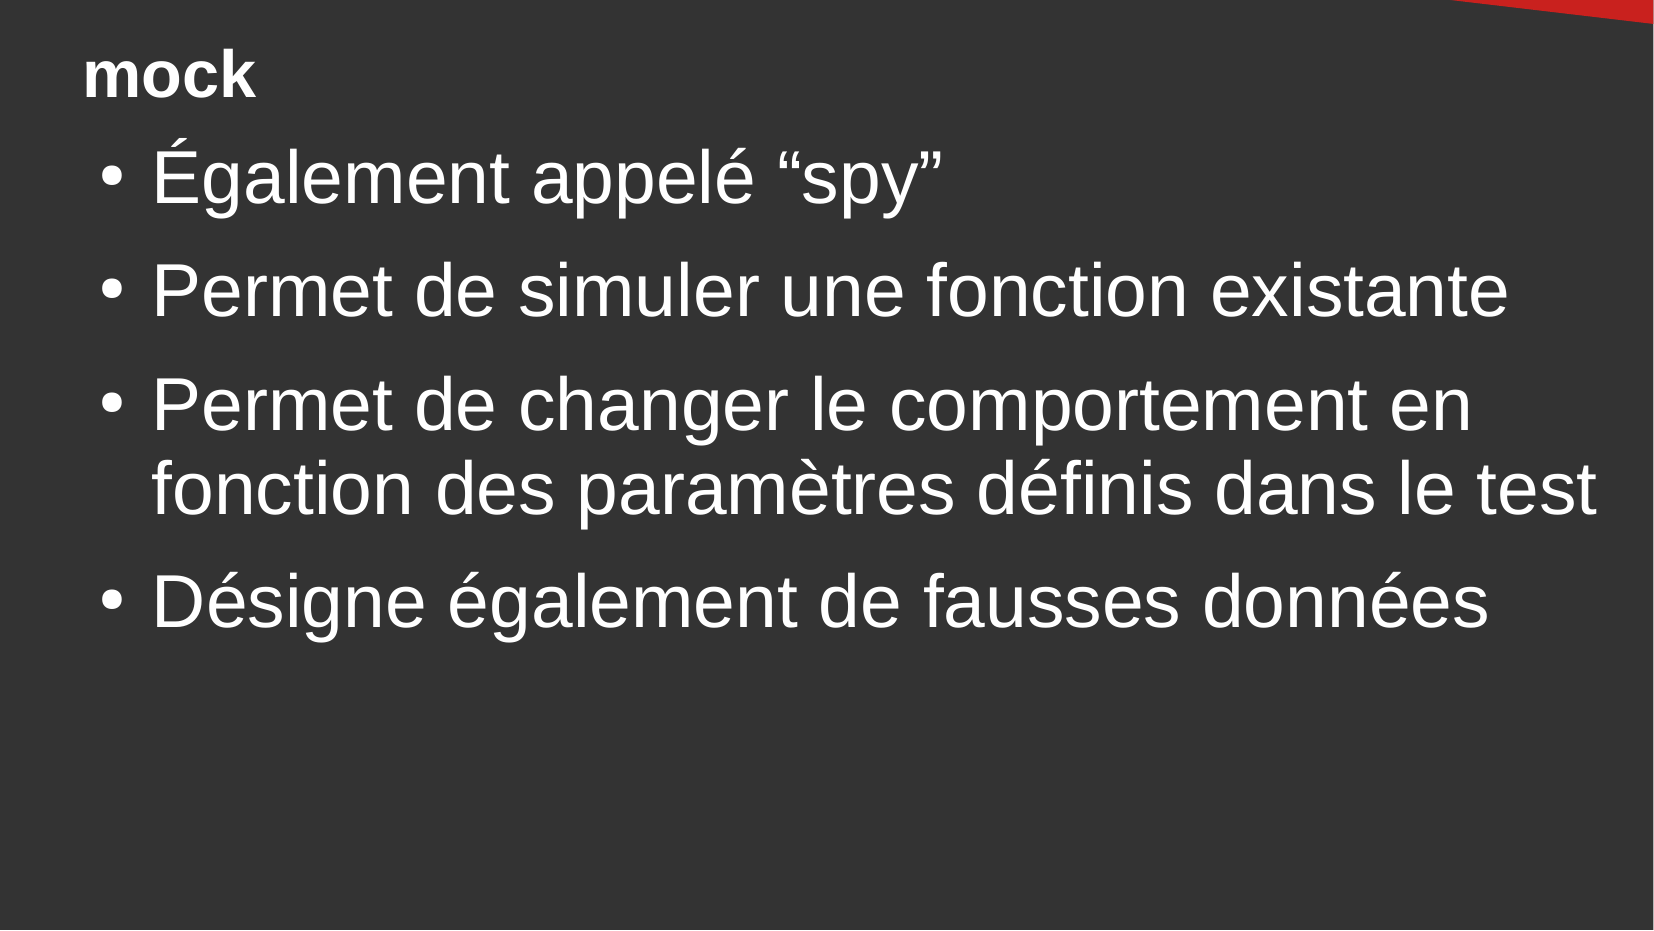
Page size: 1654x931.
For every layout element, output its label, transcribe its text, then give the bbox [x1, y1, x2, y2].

text_box [1450, 0, 1654, 25]
title mock [82, 37, 1571, 112]
list Également appelé “spy” Permet de simuler une fonction existante Permet de changer le comportement en fonction des paramètres définis dans le test Désigne également de fausses données [80, 135, 1619, 733]
